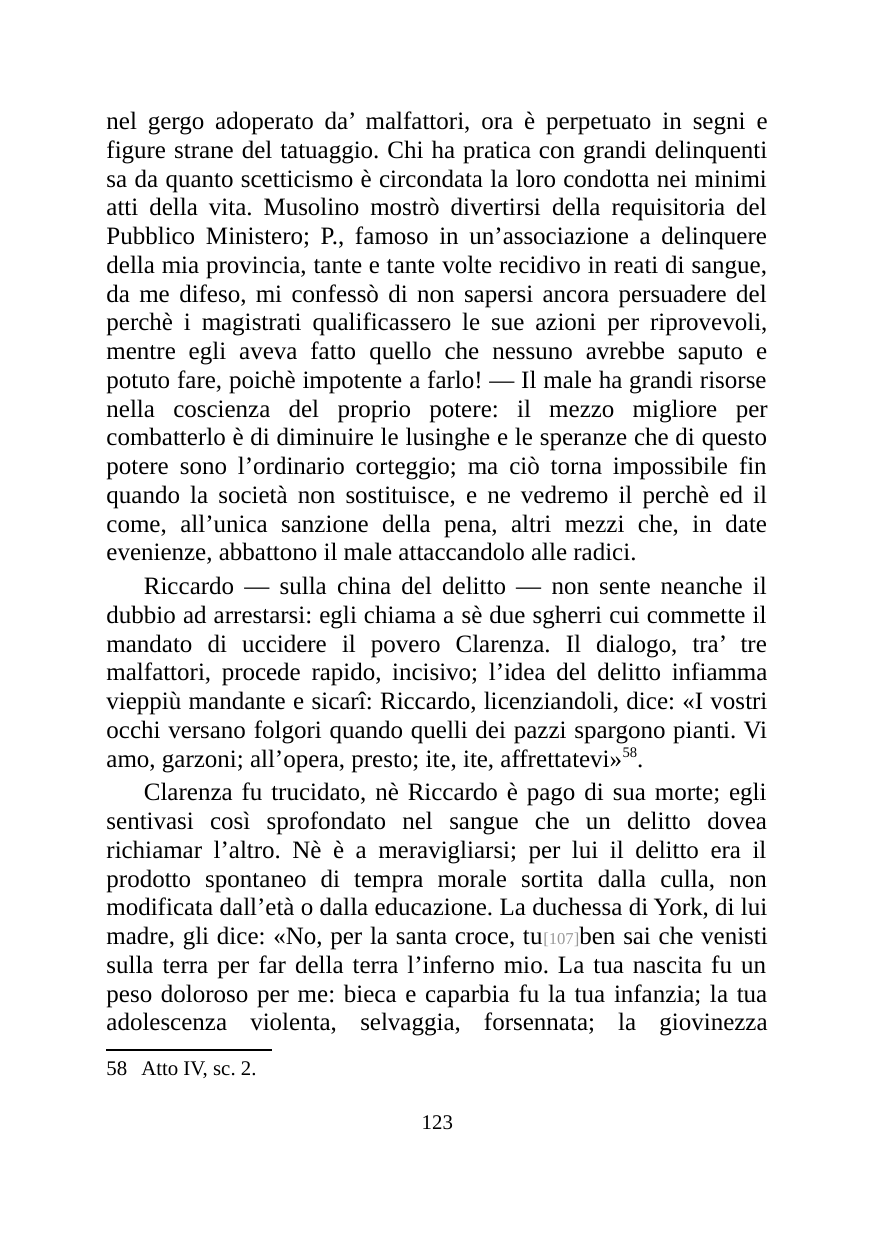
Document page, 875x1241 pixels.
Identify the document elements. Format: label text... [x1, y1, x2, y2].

text Atto IV, sc. 2. [106, 1056, 768, 1080]
text Clarenza fu trucidato, nè Riccardo è pago di sua morte; egli sentivasi così sprofondato nel sangue che un delitto dovea richiamar l’altro. Nè è a meravigliarsi; per lui il delitto era il prodotto spontaneo di tempra morale sortita dalla culla, non modificata dall’età o dalla educazione. La duchessa di York, di lui madre, gli dice: «No, per la santa croce, tu[107]ben sai che venisti sulla terra per far della terra l’inferno mio. La tua nascita fu un peso doloroso per me: bieca e caparbia fu la tua infanzia; la tua adolescenza violenta, selvaggia, forsennata; la giovinezza [106, 777, 768, 1036]
text nel gergo adoperato da’ malfattori, ora è perpetuato in segni e figure strane del tatuaggio. Chi ha pratica con grandi delinquenti sa da quanto scetticismo è circondata la loro condotta nei minimi atti della vita. Musolino mostrò divertirsi della requisitoria del Pubblico Ministero; P., famoso in un’associazione a delinquere della mia provincia, tante e tante volte recidivo in reati di sangue, da me difeso, mi confessò di non sapersi ancora persuadere del perchè i magistrati qualificassero le sue azioni per riprovevoli, mentre egli aveva fatto quello che nessuno avrebbe saputo e potuto fare, poichè impotente a farlo! ― Il male ha grandi risorse nella coscienza del proprio potere: il mezzo migliore per combatterlo è di diminuire le lusinghe e le speranze che di questo potere sono l’ordinario corteggio; ma ciò torna impossibile fin quando la società non sostituisce, e ne vedremo il perchè ed il come, all’unica sanzione della pena, altri mezzi che, in date evenienze, abbattono il male attaccandolo alle radici. [106, 106, 768, 566]
text Riccardo ― sulla china del delitto ― non sente neanche il dubbio ad arrestarsi: egli chiama a sè due sgherri cui commette il mandato di uccidere il povero Clarenza. Il dialogo, tra’ tre malfattori, procede rapido, incisivo; l’idea del delitto infiamma vieppiù mandante e sicarî: Riccardo, licenziandoli, dice: «I vostri occhi versano folgori quando quelli dei pazzi spargono pianti. Vi amo, garzoni; all’opera, presto; ite, ite, affrettatevi». [106, 571, 768, 772]
